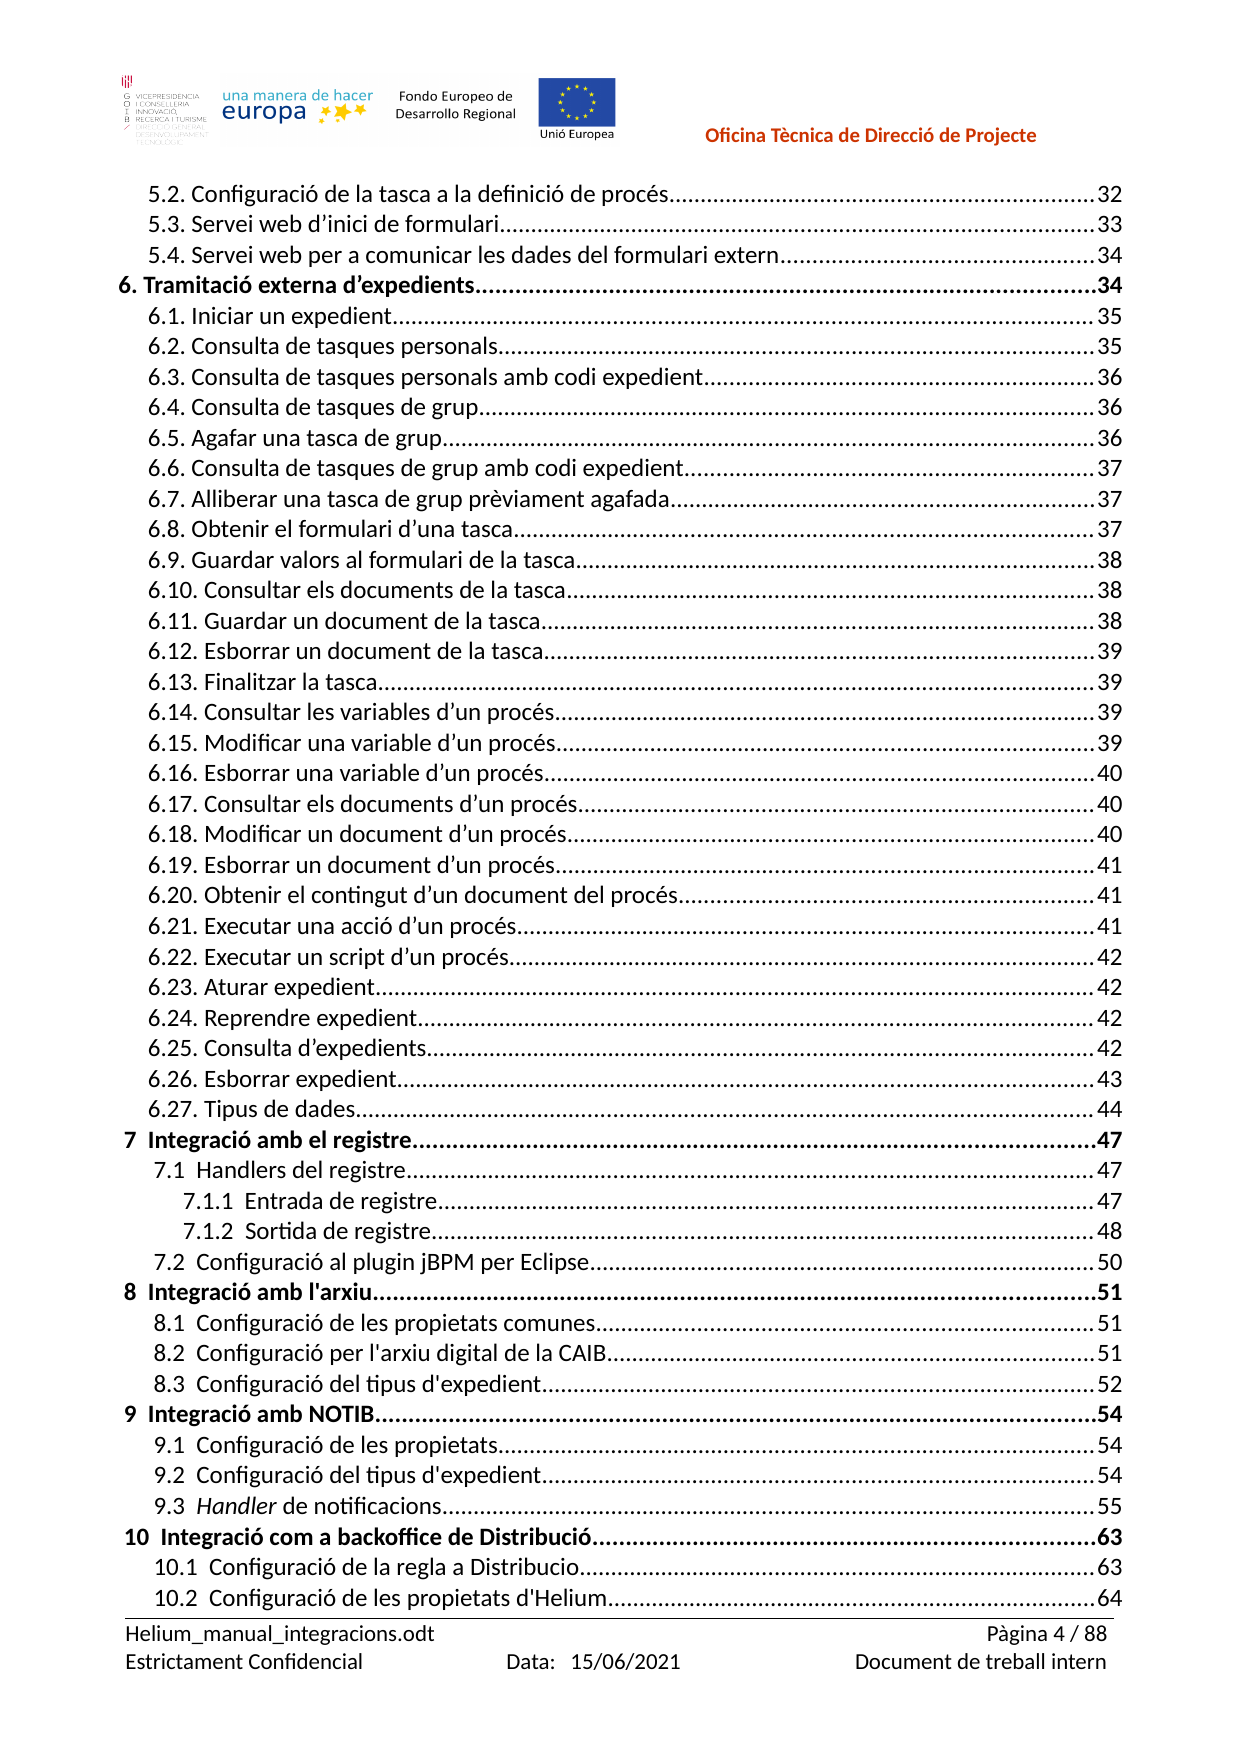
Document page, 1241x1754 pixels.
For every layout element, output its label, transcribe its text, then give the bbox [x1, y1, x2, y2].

text 6.16. Esborrar una variable d’un procés 40 [148, 758, 1122, 788]
text 6.15. Modificar una variable d’un procés 39 [148, 727, 1122, 758]
text 9.2 Configuració del tipus d'expedient 54 [148, 1459, 1122, 1490]
text 8.3 Configuració del tipus d'expedient 52 [148, 1368, 1122, 1398]
text 6.13. Finalitzar la tasca 39 [148, 666, 1122, 697]
text 6.4. Consulta de tasques de grup 36 [148, 391, 1122, 422]
text 6.26. Esborrar expedient 43 [148, 1063, 1122, 1093]
text 7.1.2 Sortida de registre 48 [177, 1215, 1122, 1246]
text 6.7. Alliberar una tasca de grup prèviament agafada 37 [148, 483, 1122, 513]
picture [118, 73, 213, 147]
text 6.1. Iniciar un expedient 35 [148, 300, 1122, 330]
text 10 Integració com a backoffice de Distribució 63 [118, 1521, 1122, 1551]
text 6.27. Tipus de dades 44 [148, 1093, 1122, 1124]
text 8 Integració amb l'arxiu 51 [118, 1276, 1122, 1307]
text 6.21. Executar una acció d’un procés 41 [148, 910, 1122, 941]
text 10.1 Configuració de la regla a Distribucio 63 [148, 1551, 1122, 1582]
text 9 Integració amb NOTIB 54 [118, 1398, 1122, 1429]
text 5.3. Servei web d’inici de formulari 33 [148, 208, 1122, 239]
text 6.11. Guardar un document de la tasca 38 [148, 605, 1122, 636]
text 6.17. Consultar els documents d’un procés 40 [148, 788, 1122, 819]
text 6.20. Obtenir el contingut d’un document del procés 41 [148, 880, 1122, 910]
text 6.9. Guardar valors al formulari de la tasca 38 [148, 544, 1122, 574]
text 6.18. Modificar un document d’un procés 40 [148, 819, 1122, 849]
text 6.2. Consulta de tasques personals 35 [148, 330, 1122, 361]
picture [219, 73, 621, 147]
text 8.1 Configuració de les propietats comunes 51 [148, 1307, 1122, 1337]
text 6.24. Reprendre expedient 42 [148, 1002, 1122, 1032]
text 5.4. Servei web per a comunicar les dades del formulari extern 34 [148, 239, 1122, 269]
text 9.1 Configuració de les propietats 54 [148, 1429, 1122, 1459]
text 7 Integració amb el registre 47 [118, 1124, 1122, 1154]
text 6.14. Consultar les variables d’un procés 39 [148, 697, 1122, 727]
text 10.2 Configuració de les propietats d'Helium 64 [148, 1582, 1122, 1612]
text 7.1 Handlers del registre 47 [148, 1154, 1122, 1185]
text 6. Tramitació externa d’expedients 34 [118, 269, 1122, 300]
text 6.6. Consulta de tasques de grup amb codi expedient 37 [148, 452, 1122, 483]
text 6.22. Executar un script d’un procés 42 [148, 941, 1122, 971]
text 6.23. Aturar expedient 42 [148, 971, 1122, 1002]
text 6.25. Consulta d’expedients 42 [148, 1032, 1122, 1063]
text 6.12. Esborrar un document de la tasca 39 [148, 636, 1122, 666]
text 6.3. Consulta de tasques personals amb codi expedient 36 [148, 361, 1122, 391]
text 8.2 Configuració per l'arxiu digital de la CAIB 51 [148, 1337, 1122, 1368]
text 6.8. Obtenir el formulari d’una tasca 37 [148, 513, 1122, 544]
text 7.1.1 Entrada de registre 47 [177, 1185, 1122, 1215]
text 6.5. Agafar una tasca de grup 36 [148, 422, 1122, 452]
text 6.10. Consultar els documents de la tasca 38 [148, 574, 1122, 605]
text 6.19. Esborrar un document d’un procés 41 [148, 849, 1122, 880]
text 9.3 Handler de notificacions 55 [148, 1490, 1122, 1521]
text 5.2. Configuració de la tasca a la definició de procés 32 [148, 178, 1122, 208]
text 7.2 Configuració al plugin jBPM per Eclipse 50 [148, 1246, 1122, 1276]
